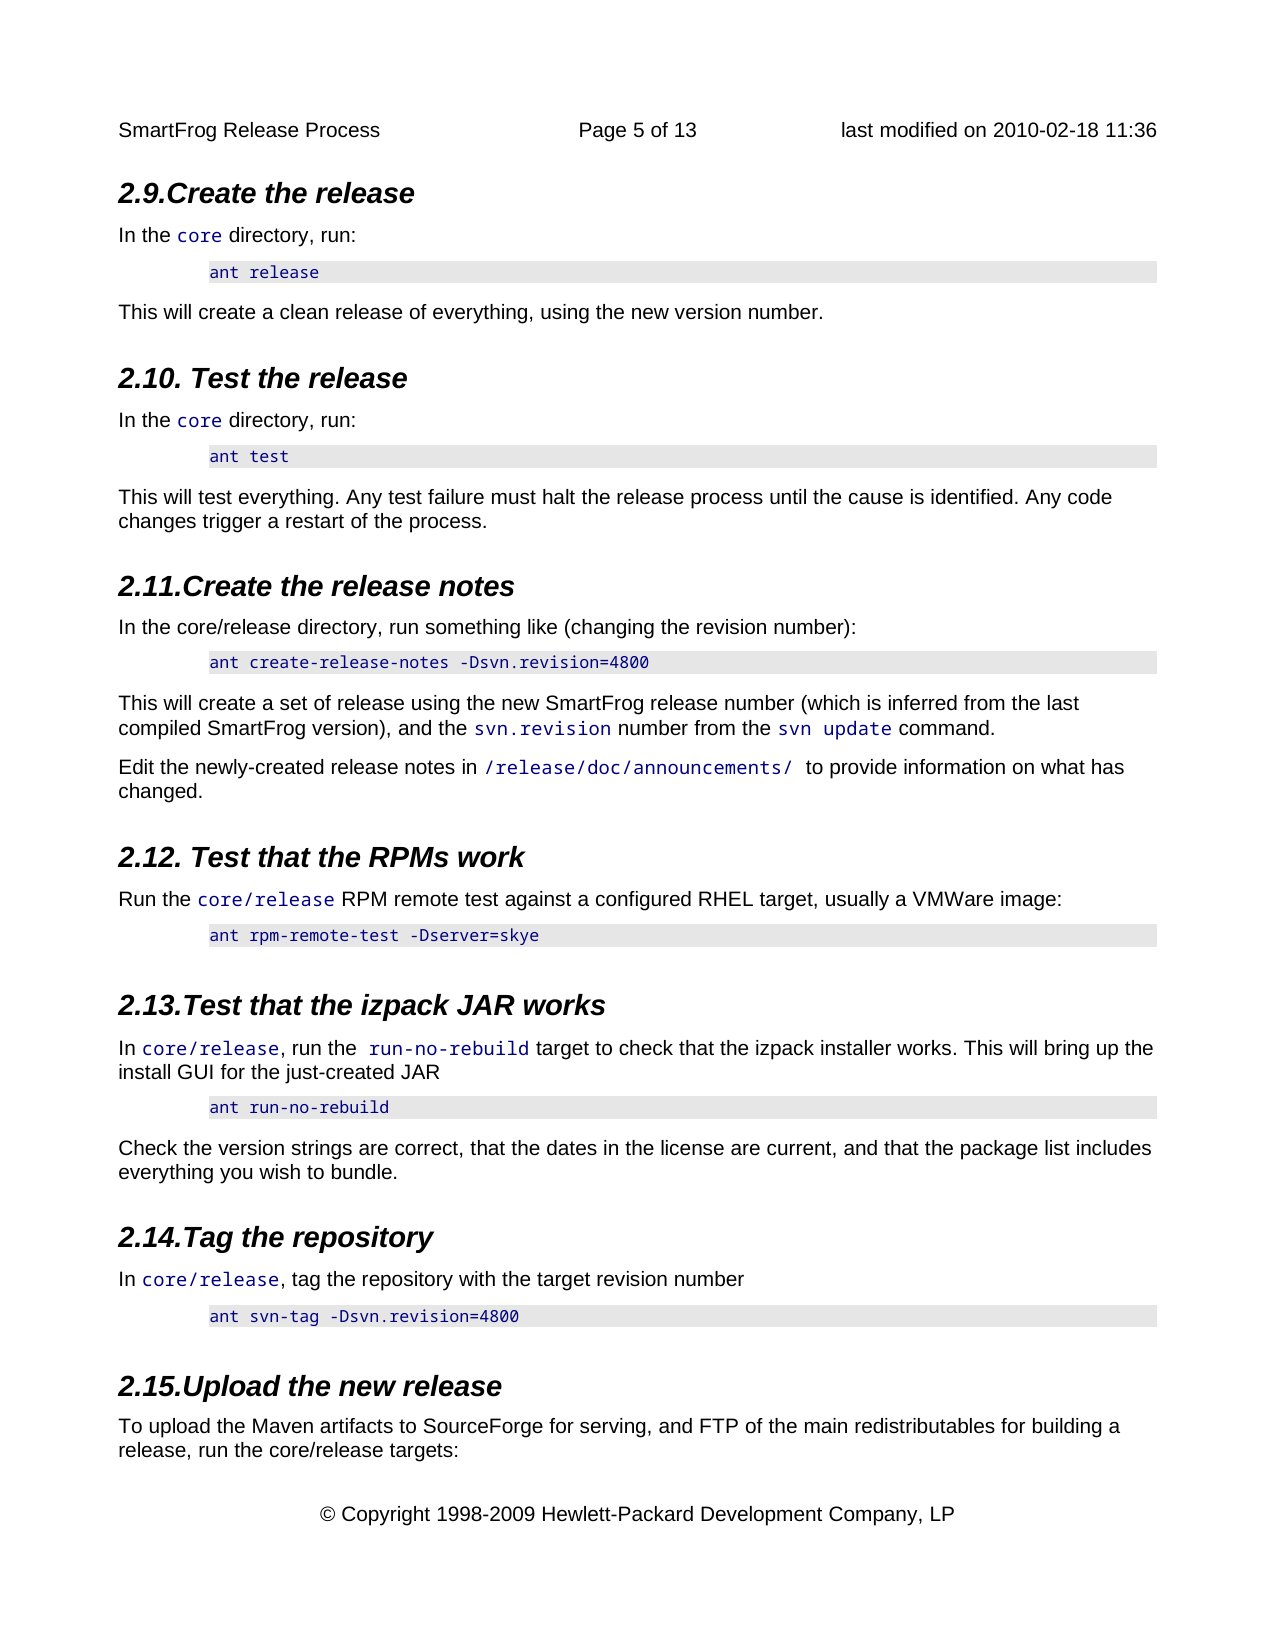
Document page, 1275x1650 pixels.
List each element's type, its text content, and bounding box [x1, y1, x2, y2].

text In core/release, run the run-no-rebuild target to check that the izpack installer works. This will bring up the install GUI for the just-created JAR [118, 1034, 1157, 1084]
text ant rpm-remote-test -Dserver=skye [209, 924, 1157, 947]
text This will test everything. Any test failure must halt the release process until the cause is identified. Any code changes trigger a restart of the process. [118, 486, 1157, 533]
subtitle Upload the new release [118, 1370, 1157, 1402]
text To upload the Maven artifacts to SourceForge for serving, and FTP of the main redistributables for building a release, run the core/release targets: [118, 1415, 1157, 1462]
text ant svn-tag -Dsvn.revision=4800 [209, 1305, 1157, 1327]
text ant test [209, 445, 1157, 468]
text Run the core/release RPM remote test against a configured RHEL target, usually a VMWare image: [118, 886, 1157, 912]
text In the core directory, run: [118, 407, 1157, 433]
text Check the version strings are correct, that the dates in the license are current, and that the package list includes everything you wish to bundle. [118, 1137, 1157, 1184]
subtitle Create the release notes [118, 570, 1157, 603]
text ant run-no-rebuild [209, 1096, 1157, 1119]
text In core/release, tag the repository with the target revision number [118, 1266, 1157, 1292]
text ant create-release-notes -Dsvn.revision=4800 [209, 651, 1157, 674]
text In the core directory, run: [118, 222, 1157, 248]
subtitle Test that the RPMs work [118, 841, 1157, 873]
text ant release [209, 261, 1157, 283]
text This will create a set of release using the new SmartFrog release number (which is inferred from the last compiled SmartFrog version), and the svn.revision number from the svn update command. [118, 691, 1157, 741]
subtitle Test the release [118, 362, 1157, 394]
subtitle Tag the repository [118, 1221, 1157, 1254]
subtitle Create the release [118, 177, 1157, 209]
text Edit the newly-created release notes in /release/doc/announcements/ to provide information on what has changed. [118, 753, 1157, 803]
text In the core/release directory, run something like (changing the revision number): [118, 615, 1157, 639]
text This will create a clean release of everything, using the new version number. [118, 301, 1157, 324]
subtitle Test that the izpack JAR works [118, 989, 1157, 1022]
